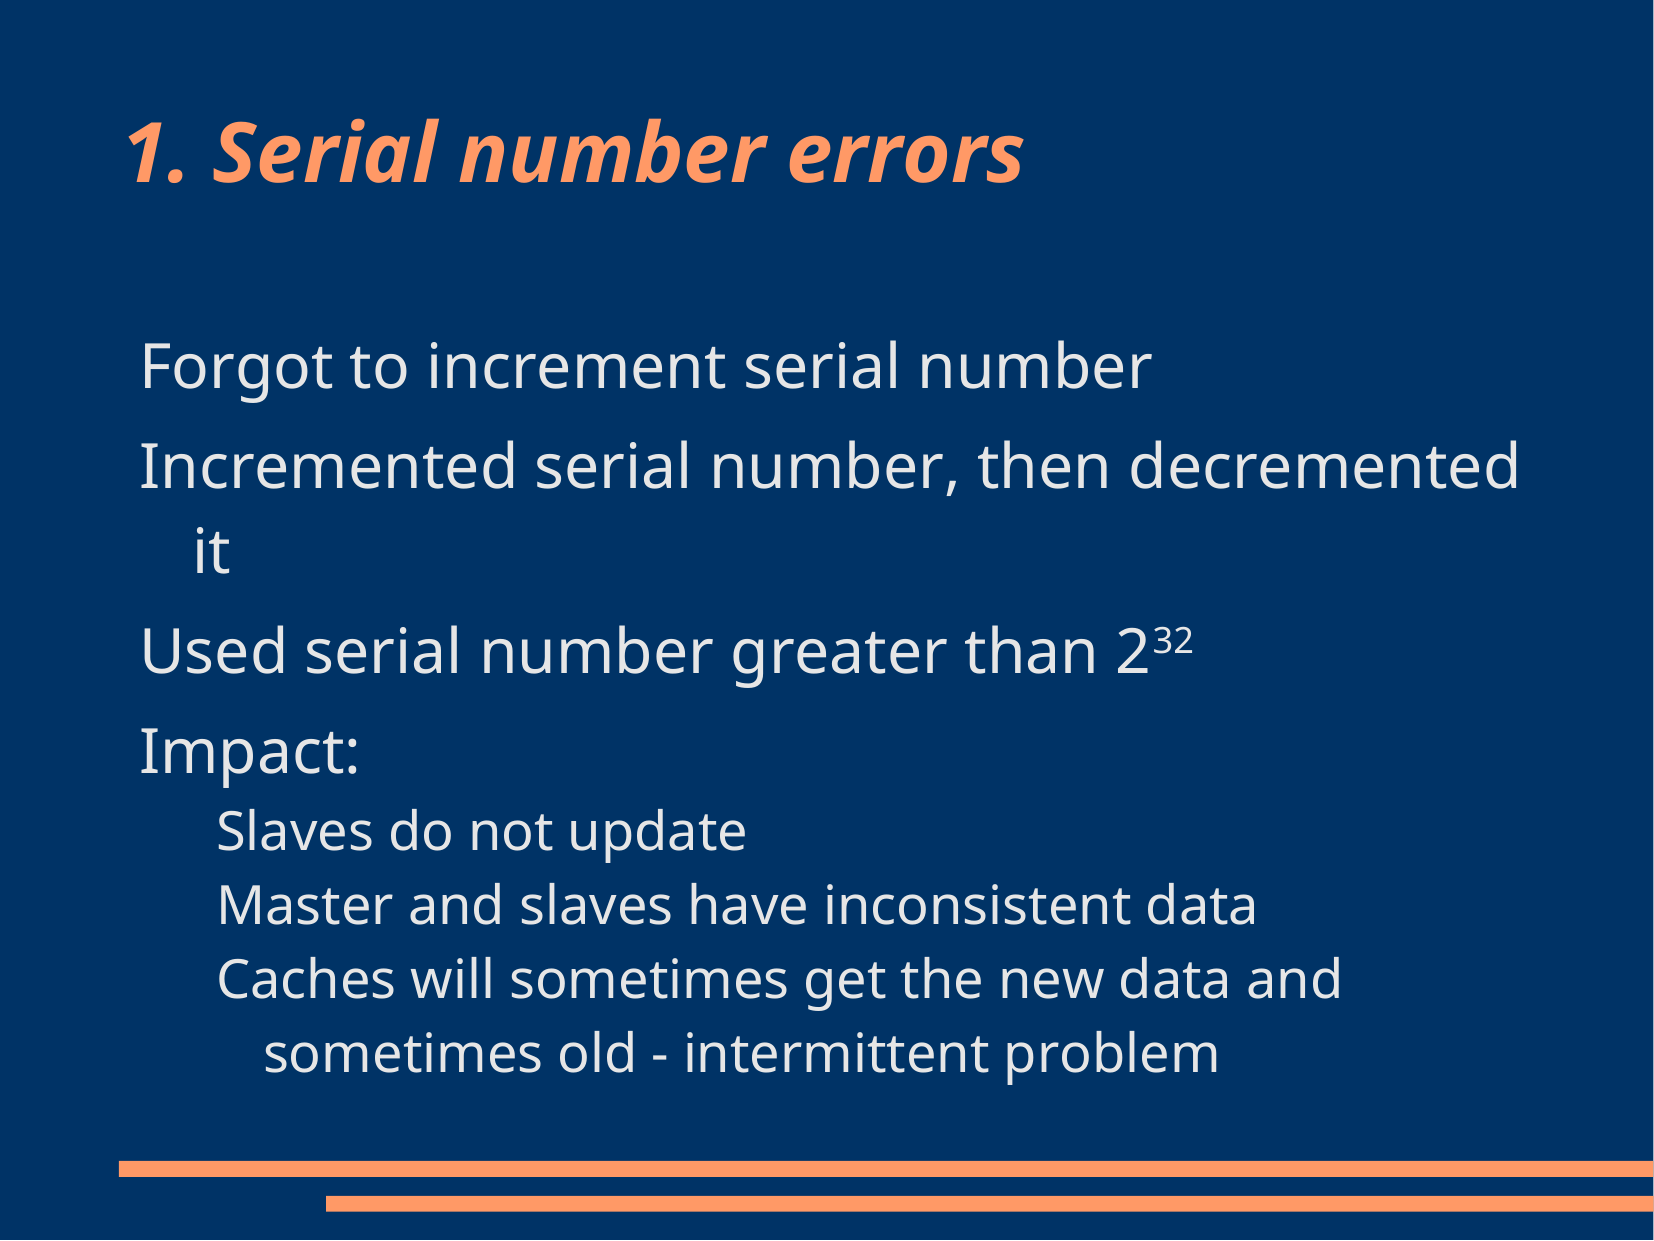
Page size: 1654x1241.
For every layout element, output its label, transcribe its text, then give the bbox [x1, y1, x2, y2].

title 1. Serial number errors [121, 46, 1534, 254]
list Forgot to increment serial number Incremented serial number, then decremented it Used serial number greater than 232 Impact: Slaves do not update Master and slaves have inconsistent data Caches will sometimes get the new data and sometimes old - intermittent problem [121, 322, 1561, 1133]
